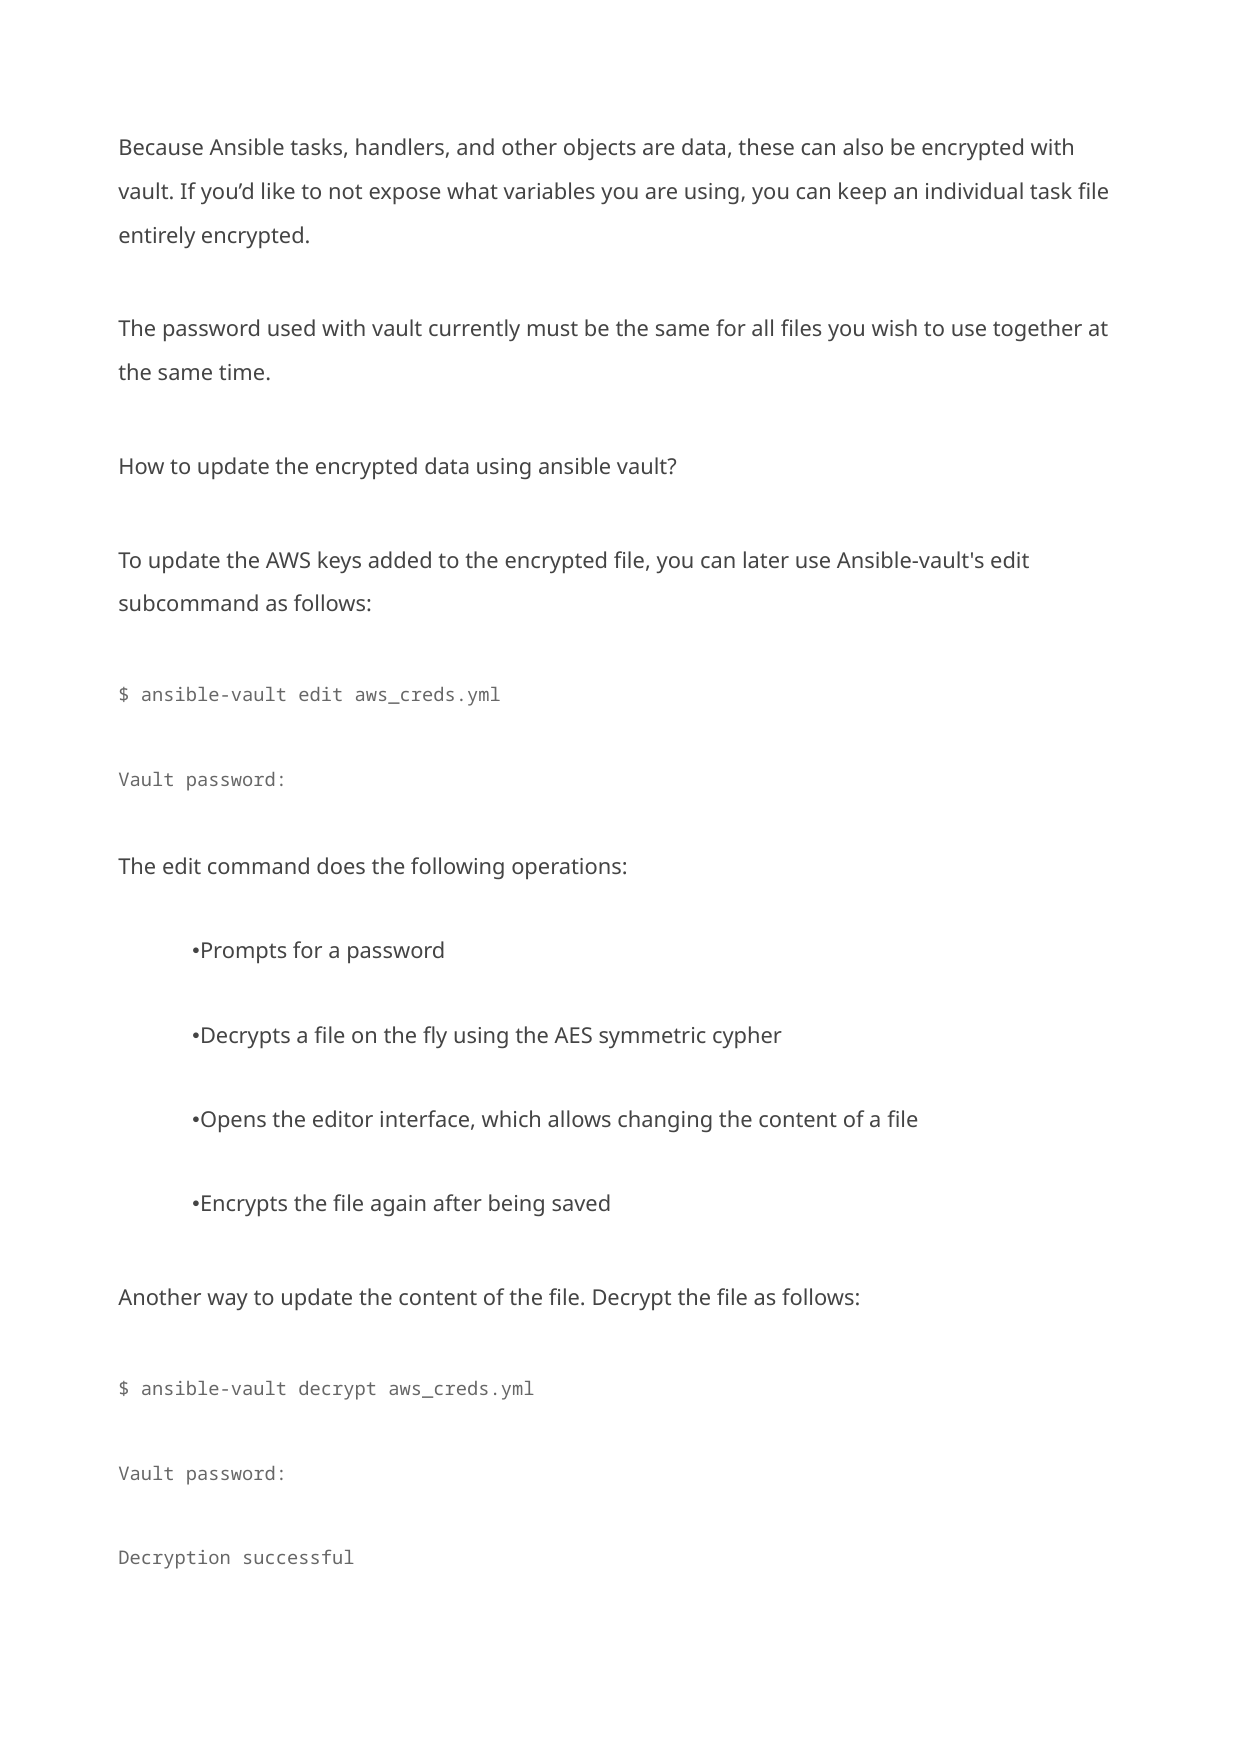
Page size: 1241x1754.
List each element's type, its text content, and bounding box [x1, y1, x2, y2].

text How to update the encrypted data using ansible vault? [118, 437, 1122, 481]
text The edit command does the following operations: [118, 837, 1122, 881]
text $ ansible-vault decrypt aws_creds.yml [118, 1357, 1122, 1401]
text Because Ansible tasks, handlers, and other objects are data, these can also be encrypted with vault. If you’d like to not expose what variables you are using, you can keep an individual task file entirely encrypted. [118, 118, 1122, 249]
text Another way to update the content of the file. Decrypt the file as follows: [118, 1268, 1122, 1312]
text Vault password: [118, 748, 1122, 792]
list Encrypts the file again after being saved [118, 1184, 1122, 1218]
text The password used with vault currently must be the same for all files you wish to use together at the same time. [118, 299, 1122, 387]
list Decrypts a file on the fly using the AES symmetric cypher [118, 1015, 1122, 1049]
text To update the AWS keys added to the encrypted file, you can later use Ansible-vault's edit subcommand as follows: [118, 531, 1122, 618]
text Vault password: [118, 1442, 1122, 1485]
list Prompts for a password [118, 931, 1122, 965]
list Opens the editor interface, which allows changing the content of a file [118, 1099, 1122, 1134]
text Decryption successful [118, 1526, 1122, 1570]
text $ ansible-vault edit aws_creds.yml [118, 663, 1122, 707]
